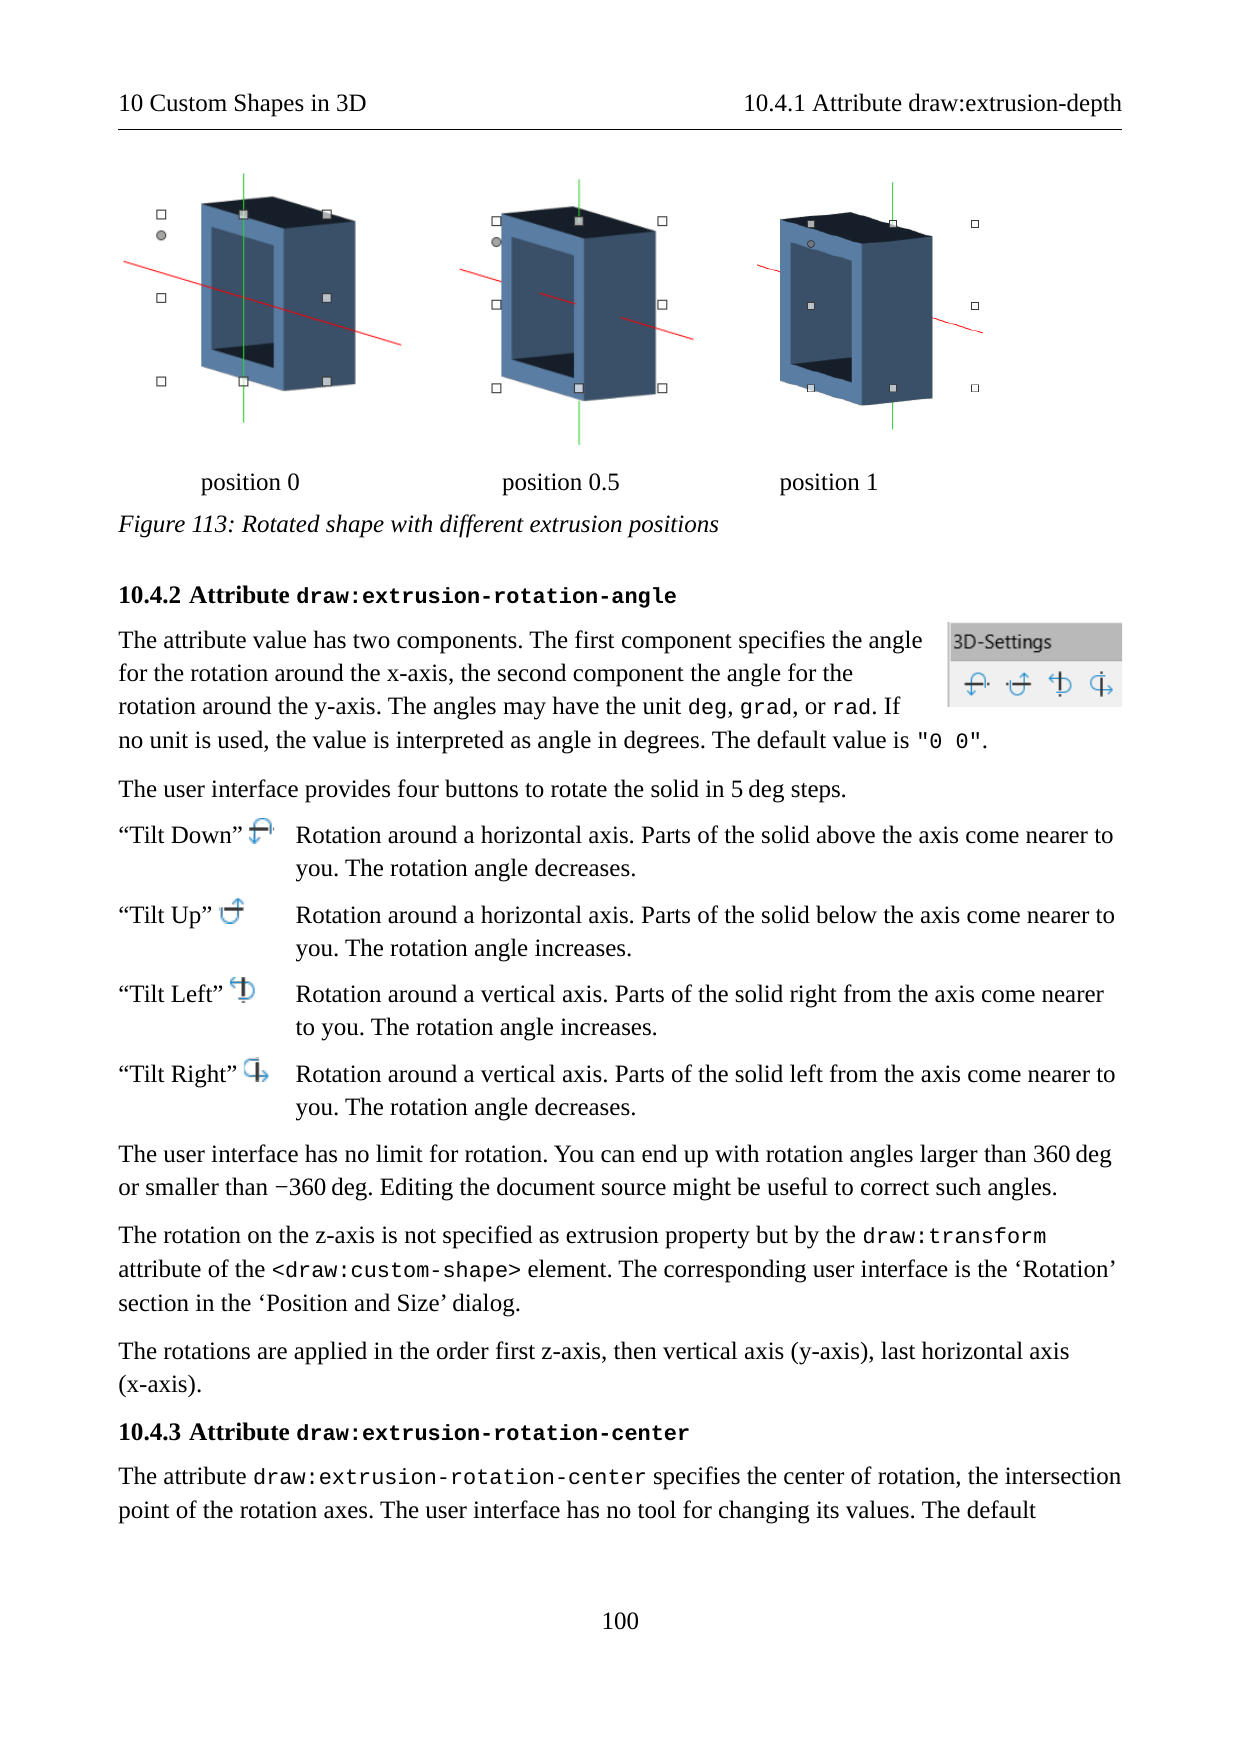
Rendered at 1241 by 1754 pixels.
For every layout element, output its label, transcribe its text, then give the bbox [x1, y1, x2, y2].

picture [118, 158, 425, 448]
picture [739, 168, 1004, 439]
text The attribute draw:extrusion-rotation-center specifies the center of rotation, the intersection point of the rotation axes. The user interface has no tool for changing its values. The default [118, 1461, 1122, 1524]
text The user interface provides four buttons to rotate the solid in 5 deg steps. [118, 774, 1122, 803]
text “Tilt Left” Rotation around a vertical axis. Parts of the solid right from the axis come nearer to you. The rotation angle increases. [118, 978, 1122, 1041]
text “Tilt Right” Rotation around a vertical axis. Parts of the solid left from the axis come nearer to you. The rotation angle decreases. [118, 1057, 1122, 1121]
text position 0 position 0.5 position 1 [118, 467, 1079, 496]
text The user interface has no limit for rotation. You can end up with rotation angles larger than 360 deg or smaller than −360 deg. Editing the document source might be useful to correct such angles. [118, 1139, 1122, 1201]
text “Tilt Down” Rotation around a horizontal axis. Parts of the solid above the axis come nearer to you. The rotation angle decreases. [118, 819, 1122, 882]
picture [249, 818, 275, 844]
subtitle Attribute draw:extrusion-rotation-angle [118, 580, 1122, 610]
text The rotations are applied in the order first z-axis, then vertical axis (y-axis), last horizontal axis (x‑axis). [118, 1336, 1122, 1398]
text “Tilt Up” Rotation around a horizontal axis. Parts of the solid below the axis come nearer to you. The rotation angle increases. [118, 898, 1122, 962]
picture [229, 977, 255, 1003]
text The attribute value has two components. The first component specifies the angle for the rotation around the x-axis, the second component the angle for the rotation around the y-axis. The angles may have the unit deg, grad, or rad. If no unit is used, the value is interpreted as angle in degrees. The default value is "0 0". [118, 625, 1122, 755]
picture [218, 898, 244, 924]
picture [947, 622, 1123, 707]
picture [441, 158, 719, 468]
text The rotation on the z-axis is not specified as extrusion property but by the draw:transform attribute of the <draw:custom-shape> element. The corresponding user interface is the ‘Rotation’ section in the ‘Position and Size’ dialog. [118, 1220, 1122, 1317]
text Figure 113: Rotated shape with different extrusion positions [118, 509, 1079, 537]
picture [243, 1057, 269, 1082]
subtitle Attribute draw:extrusion-rotation-center [118, 1417, 1122, 1447]
